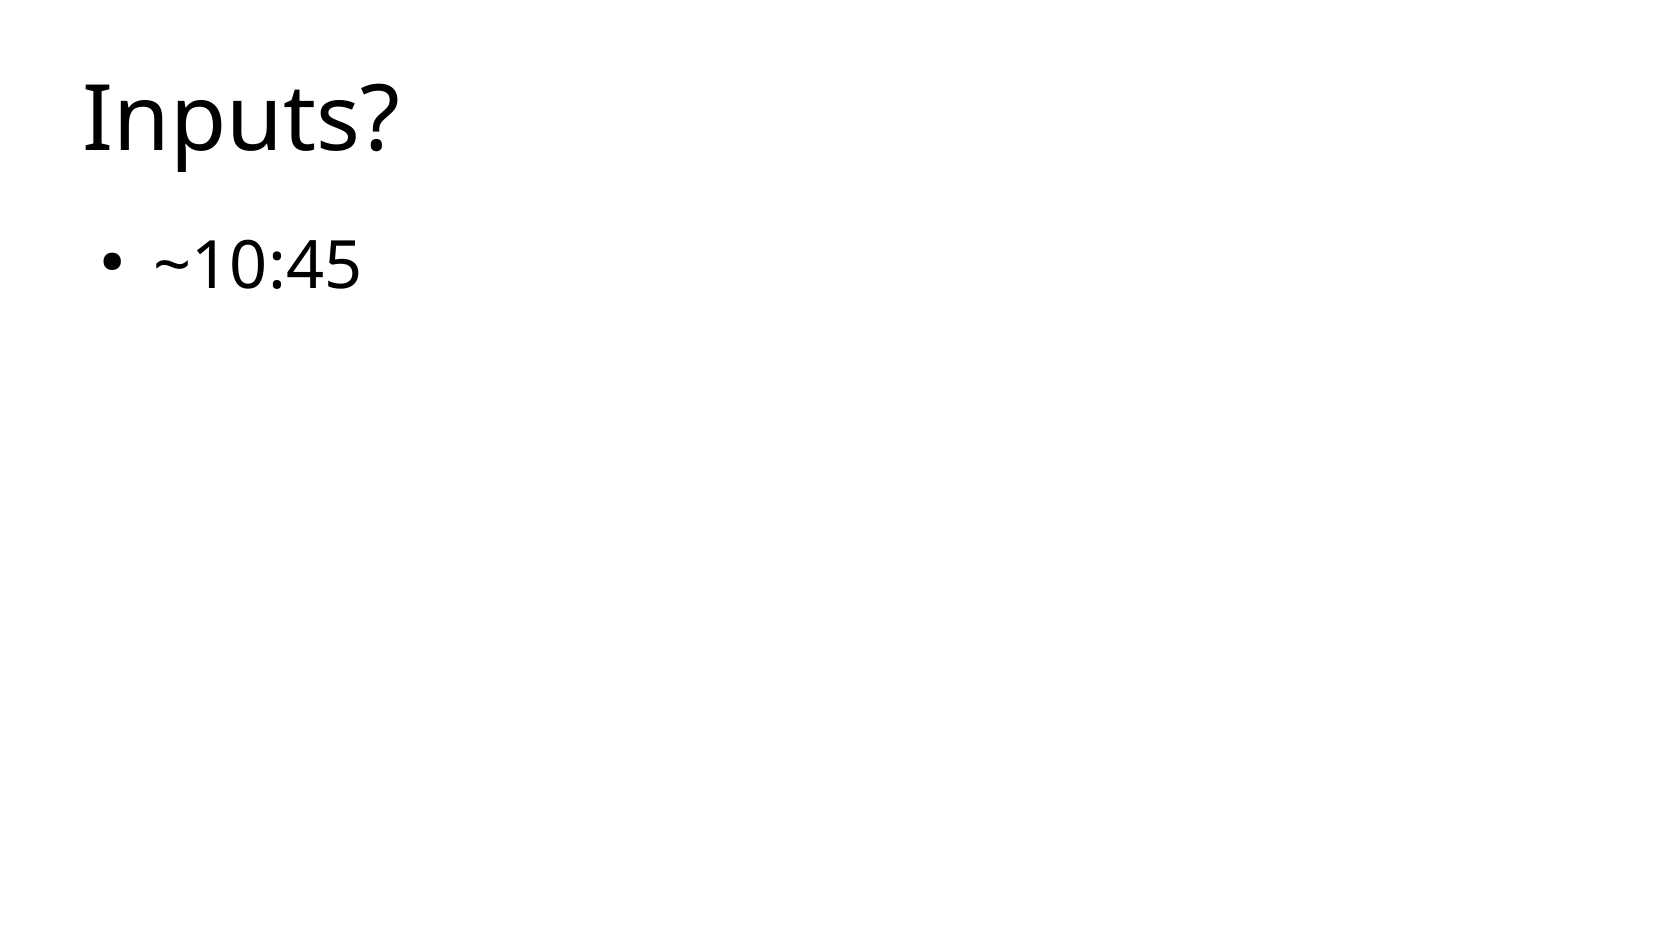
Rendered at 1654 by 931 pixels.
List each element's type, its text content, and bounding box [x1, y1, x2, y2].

list ~10:45 [82, 217, 1571, 758]
title Inputs? [82, 37, 1571, 193]
